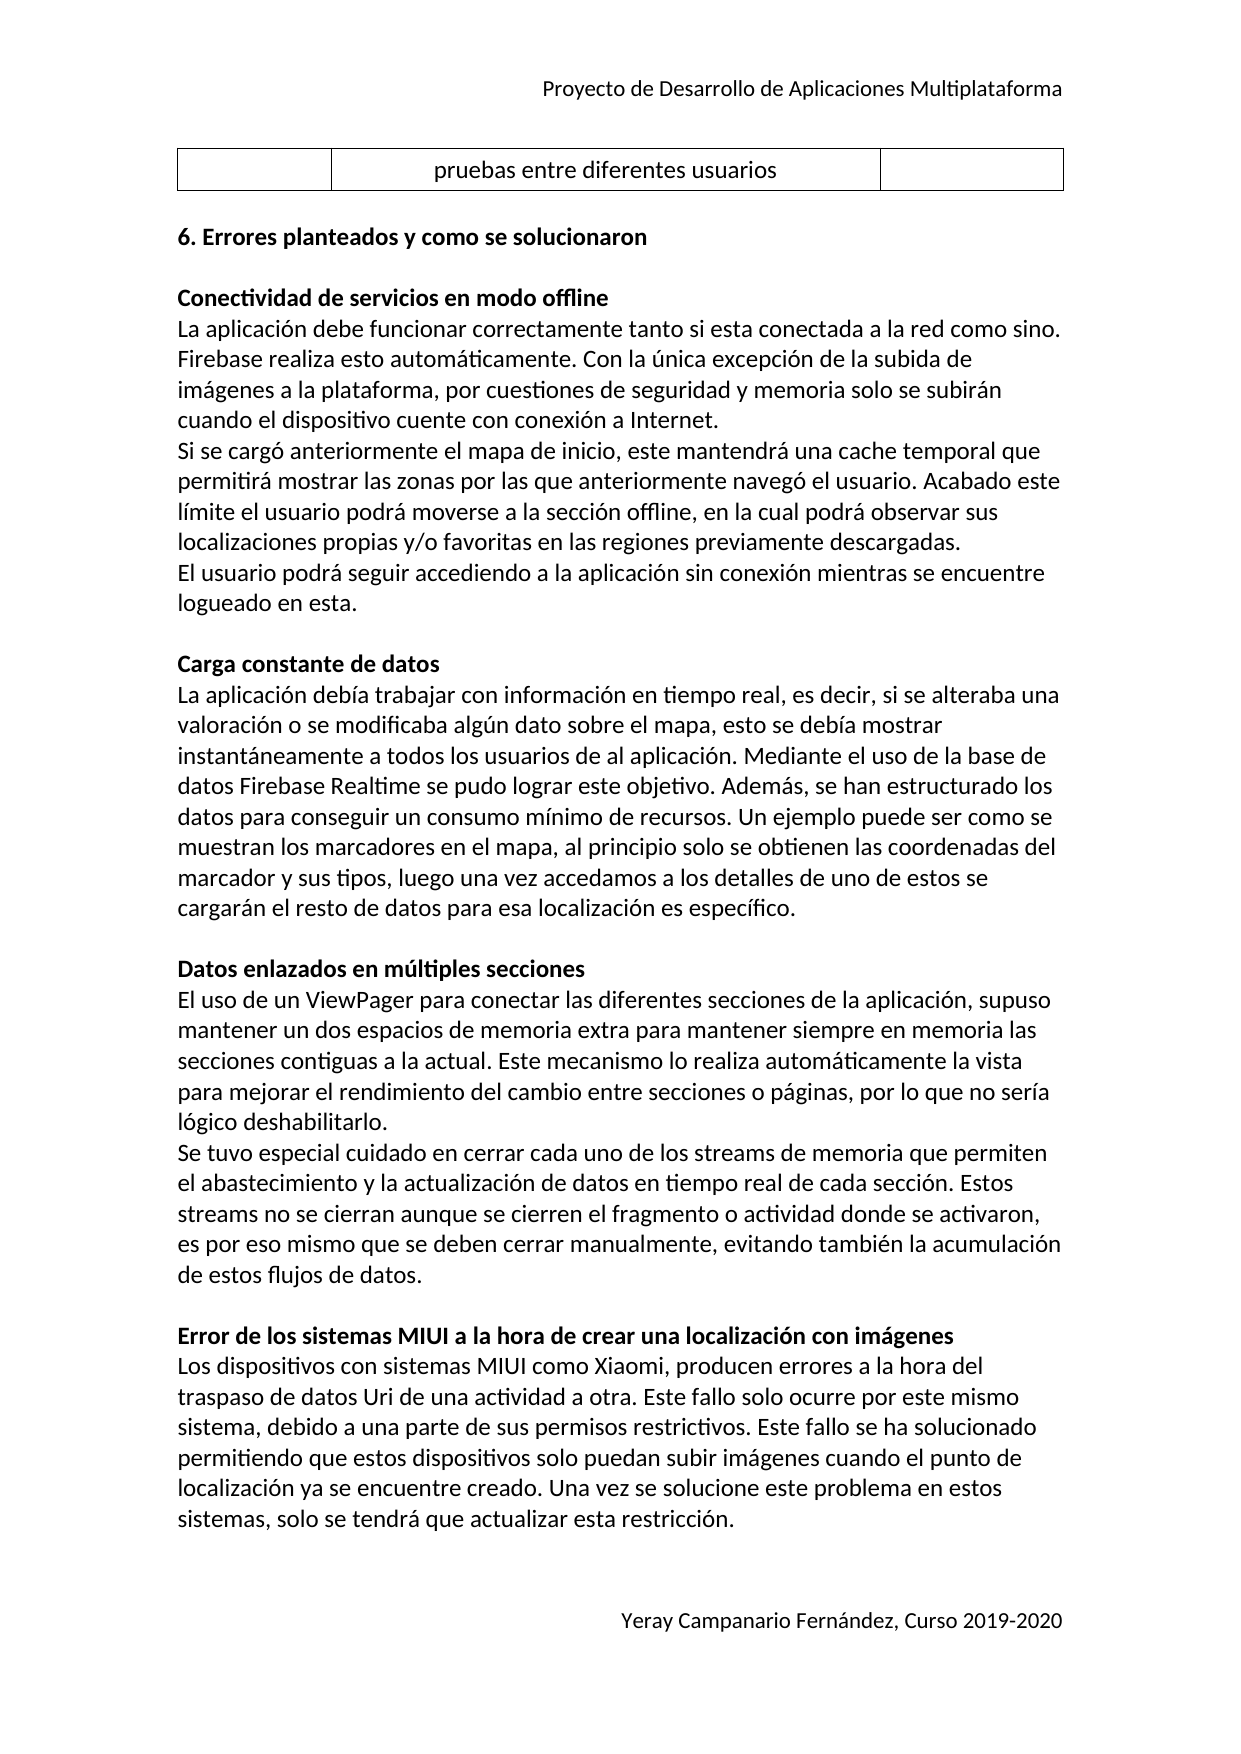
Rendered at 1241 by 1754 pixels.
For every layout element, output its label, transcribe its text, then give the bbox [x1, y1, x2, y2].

text Carga constante de datos [177, 648, 1063, 679]
text 6. Errores planteados y como se solucionaron [177, 221, 1063, 252]
text El uso de un ViewPager para conectar las diferentes secciones de la aplicación, supuso mantener un dos espacios de memoria extra para mantener siempre en memoria las secciones contiguas a la actual. Este mecanismo lo realiza automáticamente la vista para mejorar el rendimiento del cambio entre secciones o páginas, por lo que no sería lógico deshabilitarlo. [177, 984, 1063, 1137]
text Datos enlazados en múltiples secciones [177, 954, 1063, 984]
table_cell pruebas entre diferentes usuarios [332, 149, 880, 190]
table_cell [178, 149, 331, 190]
text Error de los sistemas MIUI a la hora de crear una localización con imágenes [177, 1320, 1063, 1350]
text La aplicación debía trabajar con información en tiempo real, es decir, si se alteraba una valoración o se modificaba algún dato sobre el mapa, esto se debía mostrar instantáneamente a todos los usuarios de al aplicación. Mediante el uso de la base de datos Firebase Realtime se pudo lograr este objetivo. Además, se han estructurado los datos para conseguir un consumo mínimo de recursos. Un ejemplo puede ser como se muestran los marcadores en el mapa, al principio solo se obtienen las coordenadas del marcador y sus tipos, luego una vez accedamos a los detalles de uno de estos se cargarán el resto de datos para esa localización es específico. [177, 679, 1063, 923]
text Si se cargó anteriormente el mapa de inicio, este mantendrá una cache temporal que permitirá mostrar las zonas por las que anteriormente navegó el usuario. Acabado este límite el usuario podrá moverse a la sección offline, en la cual podrá observar sus localizaciones propias y/o favoritas en las regiones previamente descargadas. [177, 435, 1063, 557]
text El usuario podrá seguir accediendo a la aplicación sin conexión mientras se encuentre logueado en esta. [177, 557, 1063, 618]
table_cell [881, 149, 1063, 190]
text Los dispositivos con sistemas MIUI como Xiaomi, producen errores a la hora del traspaso de datos Uri de una actividad a otra. Este fallo solo ocurre por este mismo sistema, debido a una parte de sus permisos restrictivos. Este fallo se ha solucionado permitiendo que estos dispositivos solo puedan subir imágenes cuando el punto de localización ya se encuentre creado. Una vez se solucione este problema en estos sistemas, solo se tendrá que actualizar esta restricción. [177, 1350, 1063, 1533]
text La aplicación debe funcionar correctamente tanto si esta conectada a la red como sino. Firebase realiza esto automáticamente. Con la única excepción de la subida de imágenes a la plataforma, por cuestiones de seguridad y memoria solo se subirán cuando el dispositivo cuente con conexión a Internet. [177, 313, 1063, 435]
text Conectividad de servicios en modo offline [177, 282, 1063, 313]
text Se tuvo especial cuidado en cerrar cada uno de los streams de memoria que permiten el abastecimiento y la actualización de datos en tiempo real de cada sección. Estos streams no se cierran aunque se cierren el fragmento o actividad donde se activaron, es por eso mismo que se deben cerrar manualmente, evitando también la acumulación de estos flujos de datos. [177, 1137, 1063, 1289]
